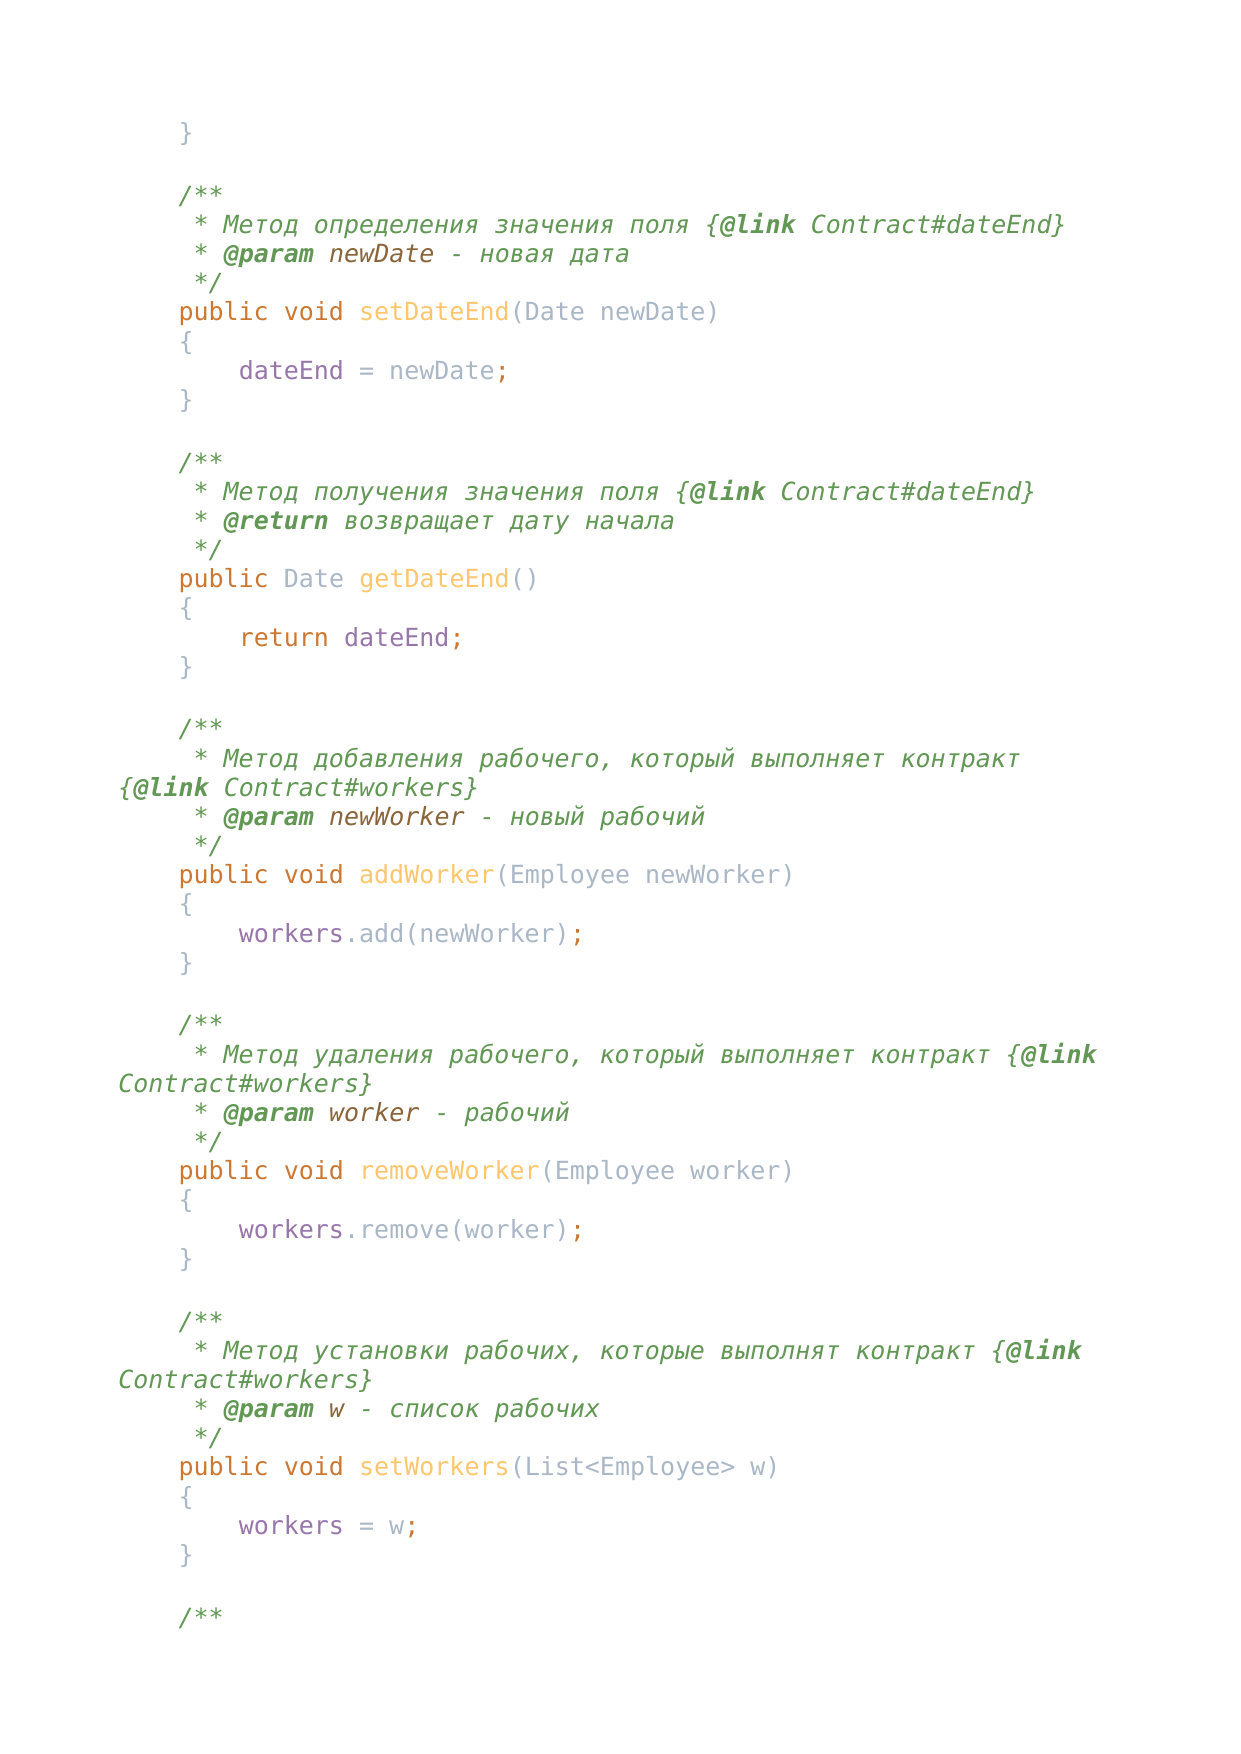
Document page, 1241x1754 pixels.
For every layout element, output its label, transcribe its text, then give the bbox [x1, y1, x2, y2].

text } /** * Метод определения значения поля {@link Contract#dateEnd} * @param newDate - новая дата */ public void setDateEnd(Date newDate) { dateEnd = newDate; } /** * Метод получения значения поля {@link Contract#dateEnd} * @return возвращает дату начала */ public Date getDateEnd() { return dateEnd; } /** * Метод добавления рабочего, который выполняет контракт {@link Contract#workers} * @param newWorker - новый рабочий */ public void addWorker(Employee newWorker) { workers.add(newWorker); } /** * Метод удаления рабочего, который выполняет контракт {@link Contract#workers} * @param worker - рабочий */ public void removeWorker(Employee worker) { workers.remove(worker); } /** * Метод установки рабочих, которые выполнят контракт {@link Contract#workers} * @param w - список рабочих */ public void setWorkers(List<Employee> w) { workers = w; } /** [118, 118, 1122, 1632]
